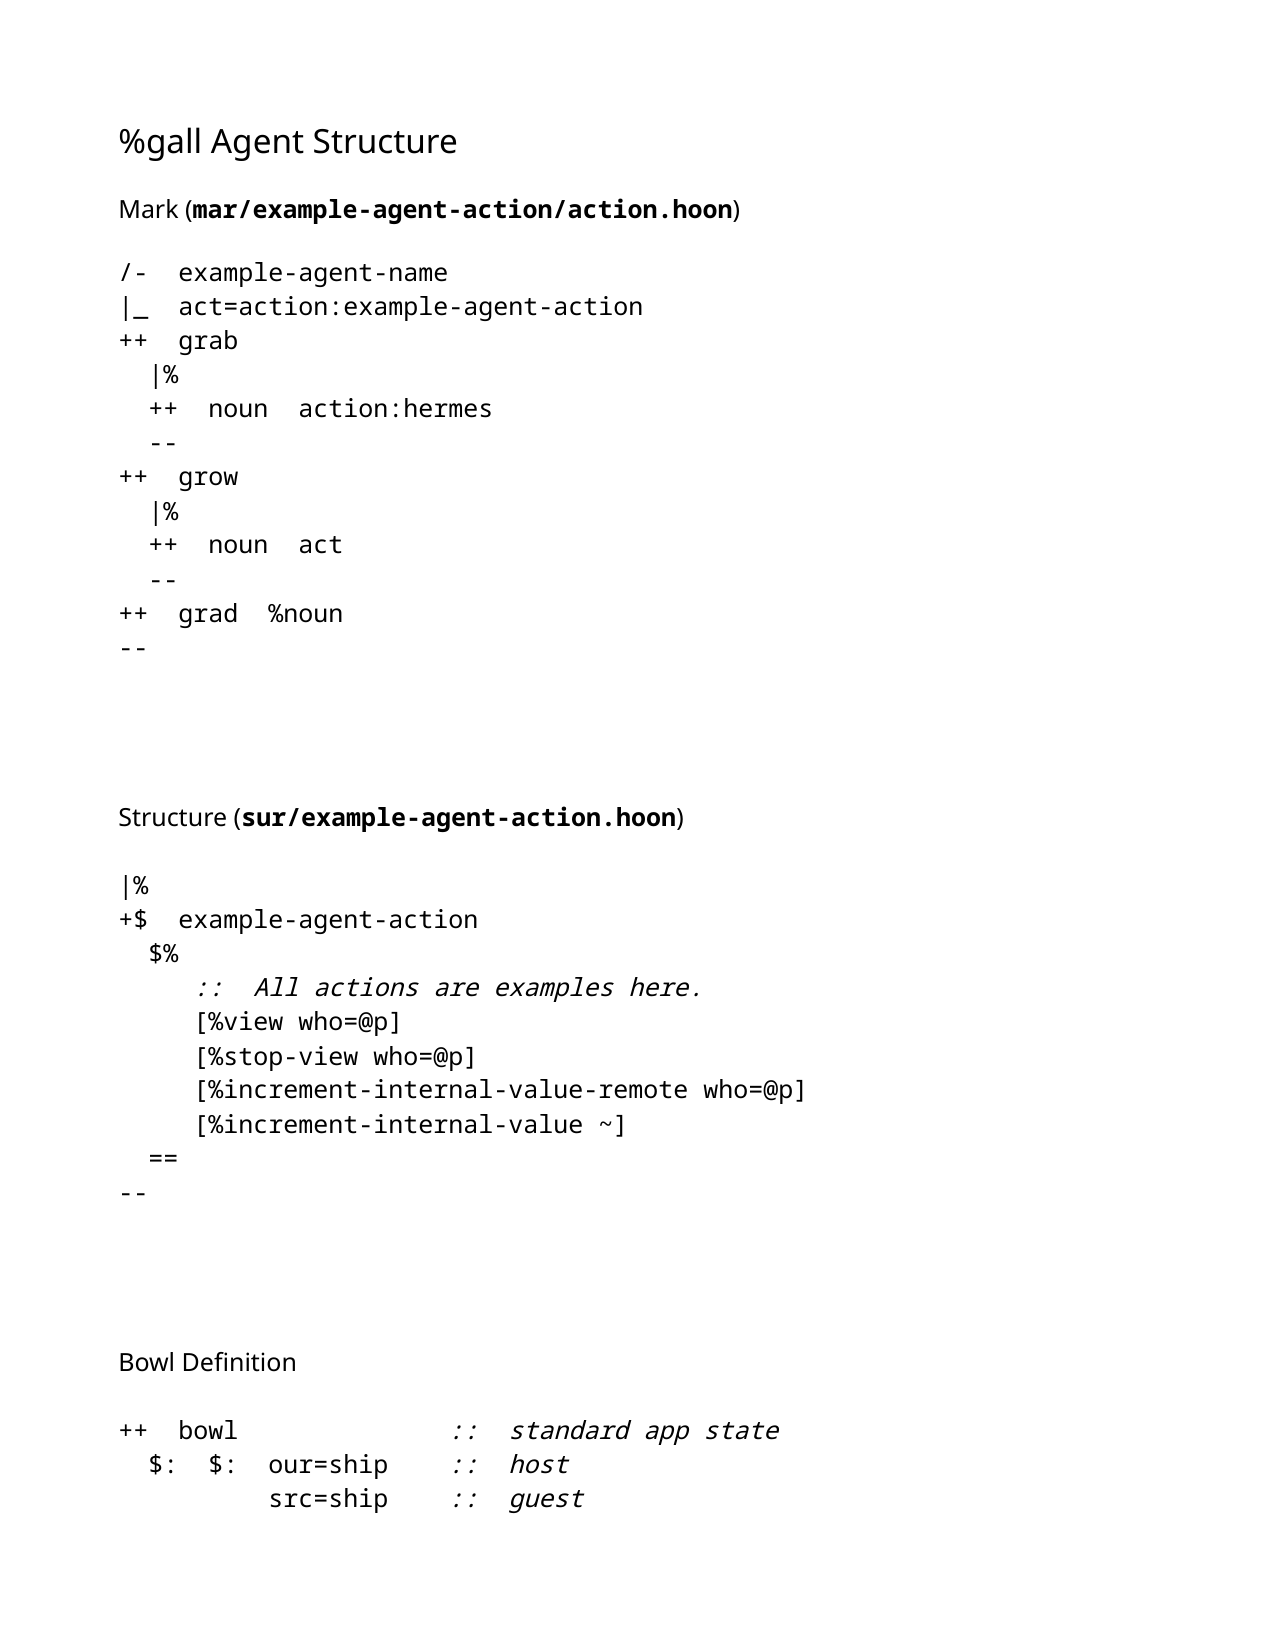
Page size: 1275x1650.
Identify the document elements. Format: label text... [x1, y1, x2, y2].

text -- [118, 1174, 1157, 1208]
text ++ grow [118, 459, 1157, 493]
text [%increment-internal-value-remote who=@p] [118, 1072, 1157, 1106]
text Bowl Definition [118, 1345, 1157, 1379]
text ++ grad %noun [118, 595, 1157, 629]
text [%increment-internal-value ~] [118, 1106, 1157, 1140]
text src=ship :: guest [118, 1481, 1157, 1515]
text |% [118, 868, 1157, 902]
text ++ noun act [118, 527, 1157, 561]
text Structure (sur/example-agent-action.hoon) [118, 800, 1157, 834]
text |_ act=action:example-agent-action [118, 289, 1157, 323]
text %gall Agent Structure [118, 118, 1157, 163]
text ++ bowl :: standard app state [118, 1413, 1157, 1447]
text -- [118, 629, 1157, 663]
text :: All actions are examples here. [118, 970, 1157, 1004]
text $: $: our=ship :: host [118, 1447, 1157, 1481]
text -- [118, 561, 1157, 595]
text == [118, 1140, 1157, 1174]
text /- example-agent-name [118, 255, 1157, 289]
text [%view who=@p] [118, 1004, 1157, 1038]
text $% [118, 936, 1157, 970]
text ++ noun action:hermes [118, 391, 1157, 425]
text -- [118, 425, 1157, 459]
text ++ grab [118, 323, 1157, 357]
text |% [118, 493, 1157, 527]
text |% [118, 357, 1157, 391]
text +$ example-agent-action [118, 902, 1157, 936]
text Mark (mar/example-agent-action/action.hoon) [118, 192, 1157, 226]
text [%stop-view who=@p] [118, 1038, 1157, 1072]
